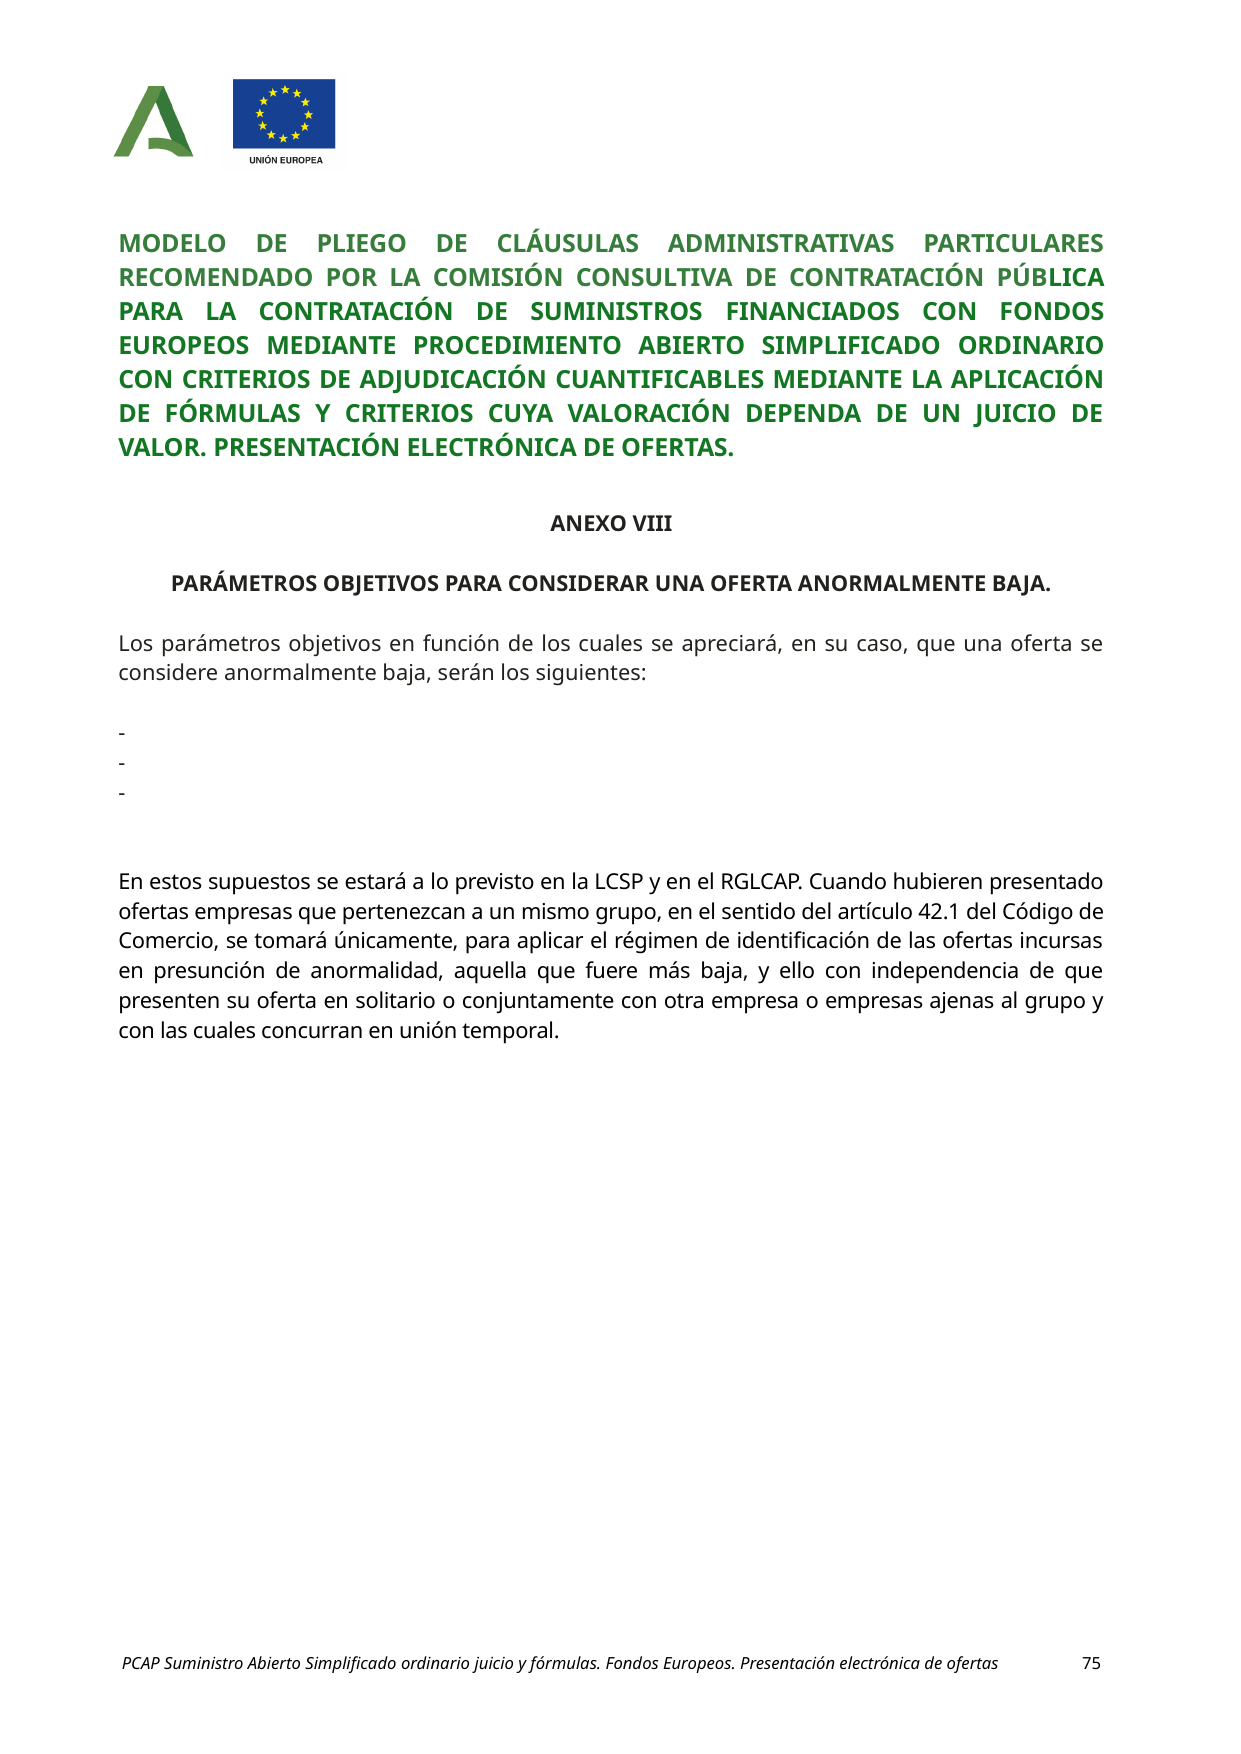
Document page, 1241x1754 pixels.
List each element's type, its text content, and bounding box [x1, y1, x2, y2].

text - [118, 747, 1104, 777]
picture [221, 73, 347, 171]
text - [118, 777, 1104, 806]
text - [118, 717, 1104, 747]
text En estos supuestos se estará a lo previsto en la LCSP y en el RGLCAP. Cuando hubieren presentado ofertas empresas que pertenezcan a un mismo grupo, en el sentido del artículo 42.1 del Código de Comercio, se tomará únicamente, para aplicar el régimen de identificación de las ofertas incursas en presunción de anormalidad, aquella que fuere más baja, y ello con independencia de que presenten su oferta en solitario o conjuntamente con otra empresa o empresas ajenas al grupo y con las cuales concurran en unión temporal. [118, 866, 1104, 1045]
picture [109, 81, 198, 161]
subtitle MODELO DE PLIEGO DE CLÁUSULAS ADMINISTRATIVAS PARTICULARES RECOMENDADO POR LA COMISIÓN CONSULTIVA DE CONTRATACIÓN PÚBLICA PARA LA CONTRATACIÓN DE SUMINISTROS FINANCIADOS CON FONDOS EUROPEOS MEDIANTE PROCEDIMIENTO ABIERTO SIMPLIFICADO ORDINARIO CON CRITERIOS DE ADJUDICACIÓN CUANTIFICABLES MEDIANTE LA APLICACIÓN DE FÓRMULAS Y CRITERIOS CUYA VALORACIÓN DEPENDA DE UN JUICIO DE VALOR. PRESENTACIÓN ELECTRÓNICA DE OFERTAS. [118, 225, 1104, 464]
text Los parámetros objetivos en función de los cuales se apreciará, en su caso, que una oferta se considere anormalmente baja, serán los siguientes: [118, 628, 1104, 687]
text PARÁMETROS OBJETIVOS PARA CONSIDERAR UNA OFERTA ANORMALMENTE BAJA. [118, 568, 1104, 598]
text ANEXO VIII [118, 508, 1104, 538]
